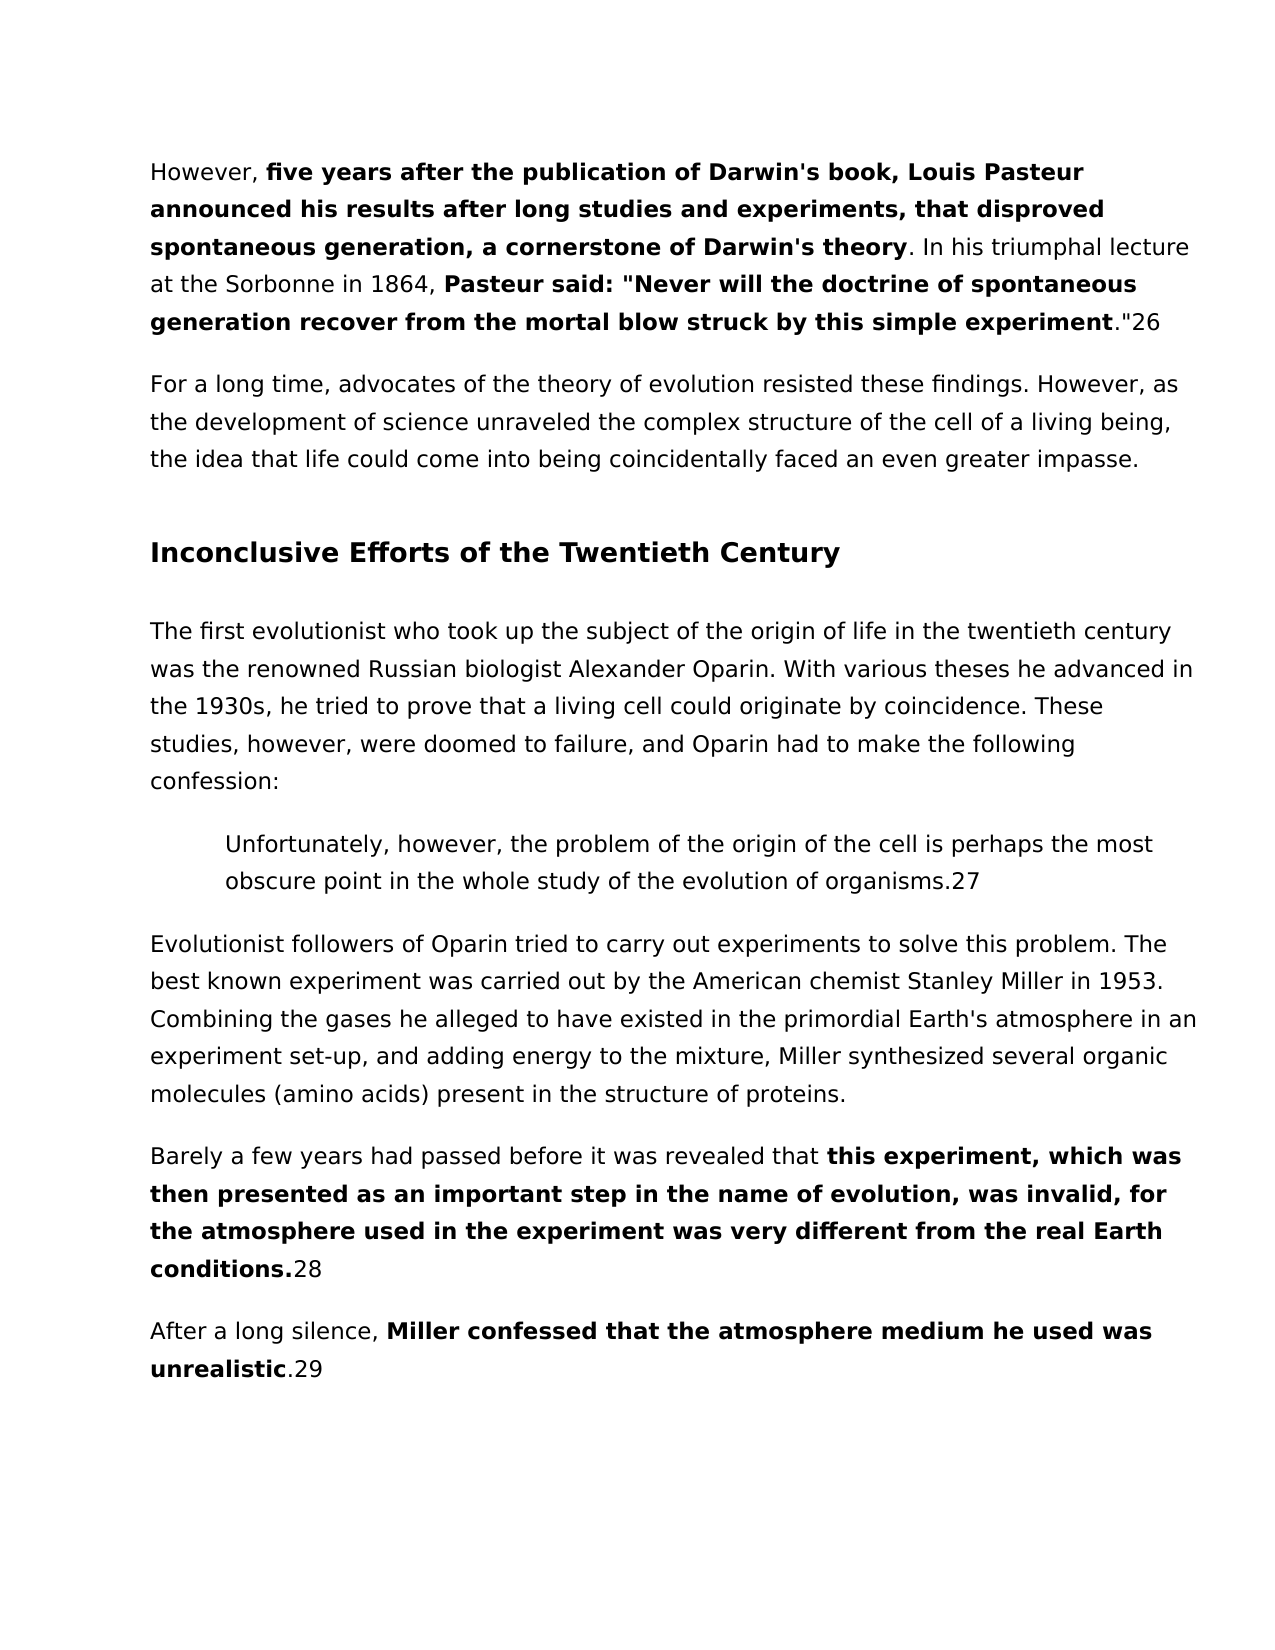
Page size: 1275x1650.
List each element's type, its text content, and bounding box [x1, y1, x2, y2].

text For a long time, advocates of the theory of evolution resisted these findings. However, as the development of science unraveled the complex structure of the cell of a living being, the idea that life could come into being coincidentally faced an even greater impasse. [150, 362, 1200, 475]
text Evolutionist followers of Oparin tried to carry out experiments to solve this problem. The best known experiment was carried out by the American chemist Stanley Miller in 1953. Combining the gases he alleged to have existed in the primordial Earth's atmosphere in an experiment set-up, and adding energy to the mixture, Miller synthesized several organic molecules (amino acids) present in the structure of proteins. [150, 922, 1200, 1110]
subtitle Inconclusive Efforts of the Twentieth Century [150, 537, 1200, 569]
text After a long silence, Miller confessed that the atmosphere medium he used was unrealistic.29 [150, 1310, 1200, 1385]
text The first evolutionist who took up the subject of the origin of life in the twentieth century was the renowned Russian biologist Alexander Oparin. With various theses he advanced in the 1930s, he tried to prove that a living cell could originate by coincidence. These studies, however, were doomed to failure, and Oparin had to make the following confession: [150, 610, 1200, 797]
text However, five years after the publication of Darwin's book, Louis Pasteur announced his results after long studies and experiments, that disproved spontaneous generation, a cornerstone of Darwin's theory. In his triumphal lecture at the Sorbonne in 1864, Pasteur said: "Never will the doctrine of spontaneous generation recover from the mortal blow struck by this simple experiment."26 [150, 150, 1200, 337]
text Barely a few years had passed before it was revealed that this experiment, which was then presented as an important step in the name of evolution, was invalid, for the atmosphere used in the experiment was very different from the real Earth conditions.28 [150, 1135, 1200, 1285]
text Unfortunately, however, the problem of the origin of the cell is perhaps the most obscure point in the whole study of the evolution of organisms.27 [225, 822, 1200, 897]
